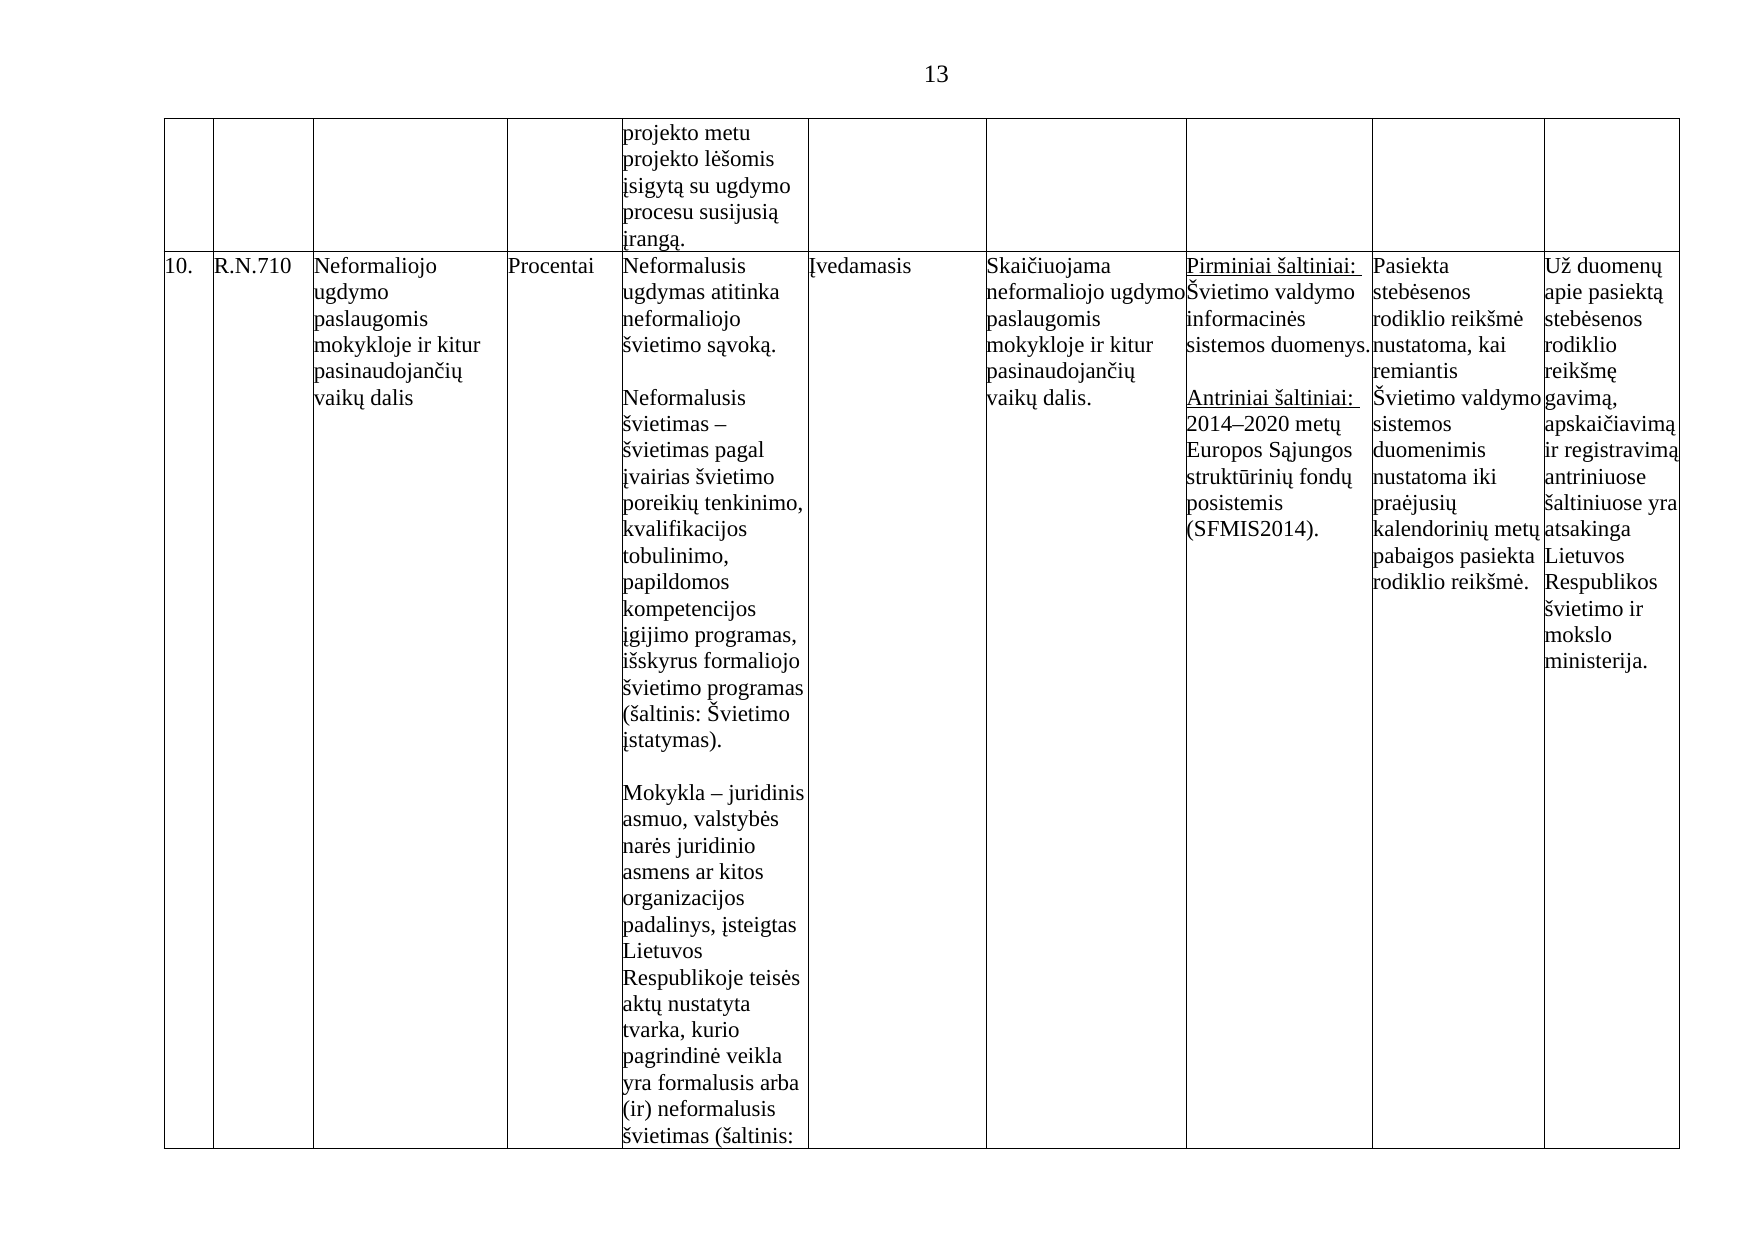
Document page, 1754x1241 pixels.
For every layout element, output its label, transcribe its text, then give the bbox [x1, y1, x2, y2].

table_cell [508, 119, 622, 251]
table_cell 10. [165, 252, 213, 1148]
table_cell [214, 119, 313, 251]
table_cell Skaičiuojama neformaliojo ugdymo paslaugomis mokykloje ir kitur pasinaudojančių vaikų dalis. [987, 252, 1186, 1148]
table_cell R.N.710 [214, 252, 313, 1148]
table_cell Pirminiai šaltiniai: Švietimo valdymo informacinės sistemos duomenys. Antriniai šaltiniai: 2014–2020 metų Europos Sąjungos struktūrinių fondų posistemis (SFMIS2014). [1187, 252, 1372, 1148]
table_cell [1545, 119, 1679, 251]
table_cell Pasiekta stebėsenos rodiklio reikšmė nustatoma, kai remiantis Švietimo valdymo sistemos duomenimis nustatoma iki praėjusių kalendorinių metų pabaigos pasiekta rodiklio reikšmė. [1373, 252, 1544, 1148]
table_cell Neformalusis ugdymas atitinka neformaliojo švietimo sąvoką. Neformalusis švietimas – švietimas pagal įvairias švietimo poreikių tenkinimo, kvalifikacijos tobulinimo, papildomos kompetencijos įgijimo programas, išskyrus formaliojo švietimo programas (šaltinis: Švietimo įstatymas). Mokykla – juridinis asmuo, valstybės narės juridinio asmens ar kitos organizacijos padalinys, įsteigtas Lietuvos Respublikoje teisės aktų nustatyta tvarka, kurio pagrindinė veikla yra formalusis arba (ir) neformalusis švietimas (šaltinis: [623, 252, 808, 1148]
table_cell [809, 119, 986, 251]
table_cell [987, 119, 1186, 251]
table_cell Neformaliojo ugdymo paslaugomis mokykloje ir kitur pasinaudojančių vaikų dalis [314, 252, 507, 1148]
table_cell [1187, 119, 1372, 251]
table_cell [1373, 119, 1544, 251]
table_cell Už duomenų apie pasiektą stebėsenos rodiklio reikšmę gavimą, apskaičiavimą ir registravimą antriniuose šaltiniuose yra atsakinga Lietuvos Respublikos švietimo ir mokslo ministerija. [1545, 252, 1679, 1148]
table_cell projekto metu projekto lėšomis įsigytą su ugdymo procesu susijusią įrangą. [623, 119, 808, 251]
table_cell Įvedamasis [809, 252, 986, 1148]
table_cell [165, 119, 213, 251]
table_cell Procentai [508, 252, 622, 1148]
table_cell [314, 119, 507, 251]
